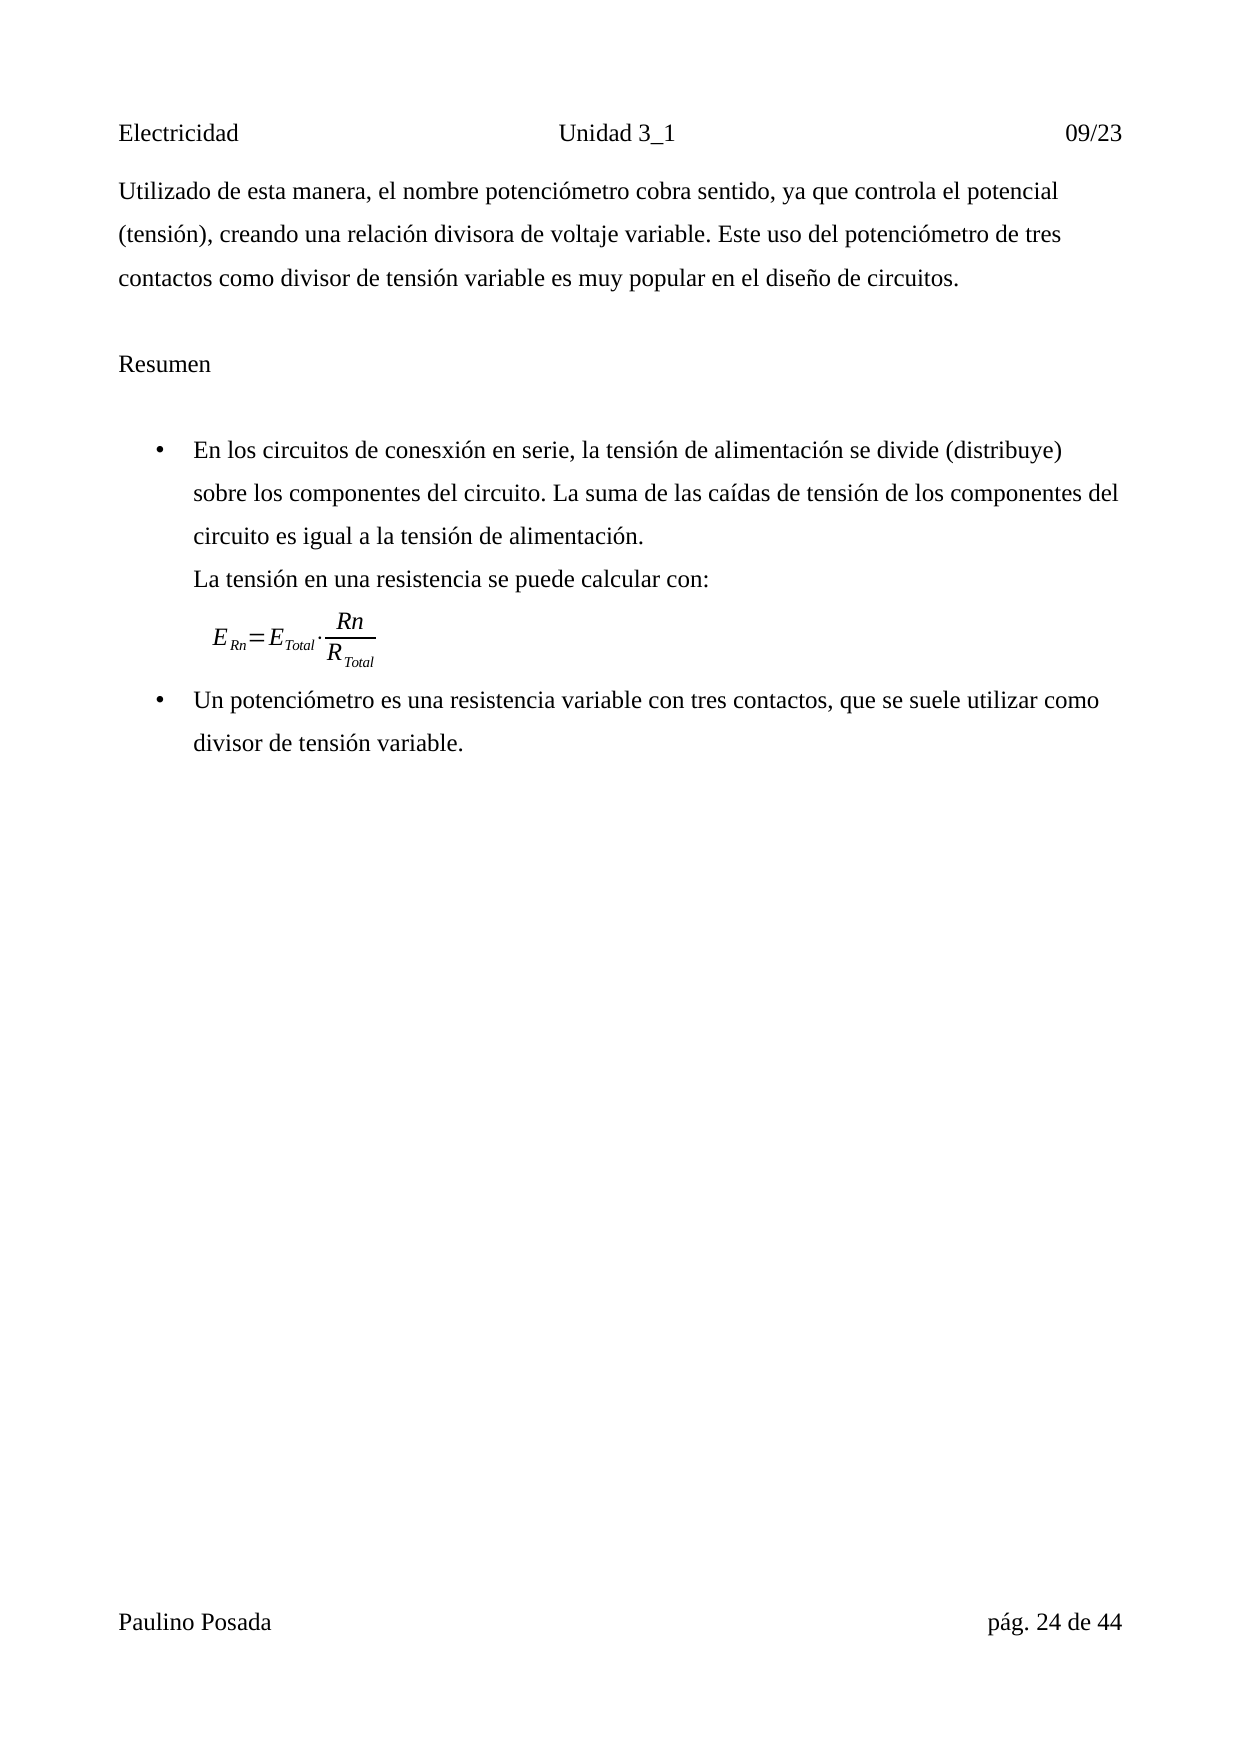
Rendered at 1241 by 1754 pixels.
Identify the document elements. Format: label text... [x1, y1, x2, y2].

list Un potenciómetro es una resistencia variable con tres contactos, que se suele utilizar como divisor de tensión variable. [156, 685, 1122, 757]
text Resumen [118, 349, 1122, 378]
list En los circuitos de conesxión en serie, la tensión de alimentación se divide (distribuye) sobre los componentes del circuito. La suma de las caídas de tensión de los componentes del circuito es igual a la tensión de alimentación. [156, 435, 1122, 550]
text Utilizado de esta manera, el nombre potenciómetro cobra sentido, ya que controla el potencial (tensión), creando una relación divisora de voltaje variable. Este uso del potenciómetro de tres contactos como divisor de tensión variable es muy popular en el diseño de circuitos. [118, 176, 1122, 291]
list La tensión en una resistencia se puede calcular con: [156, 564, 1122, 593]
